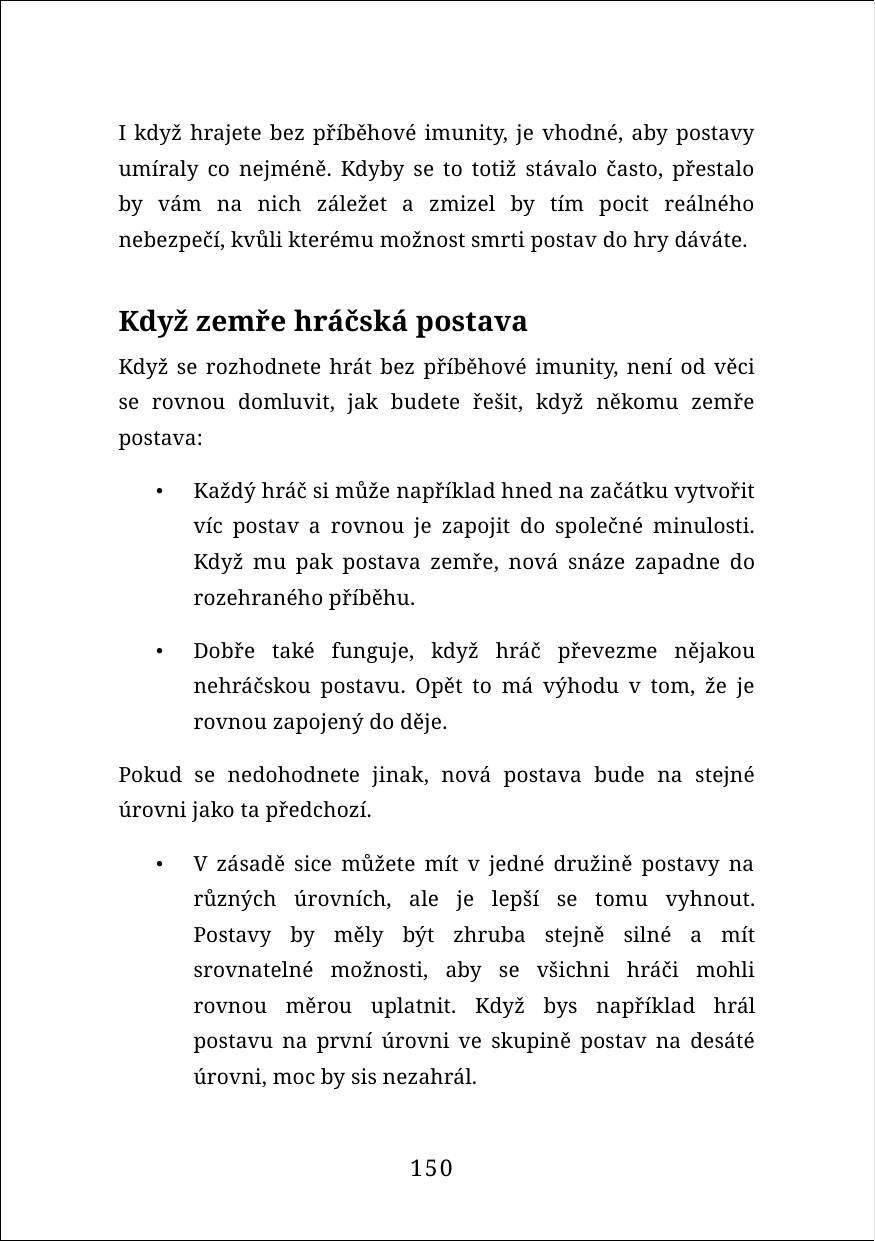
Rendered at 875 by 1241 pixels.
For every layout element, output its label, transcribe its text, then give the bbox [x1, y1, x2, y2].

text Pokud se nedohodnete jinak, nová postava bude na stejné úrovni jako ta předchozí. [118, 760, 756, 824]
list Dobře také funguje, když hráč převezme nějakou nehráčskou postavu. Opět to má výhodu v tom, že je rovnou zapojený do děje. [156, 636, 756, 735]
list Každý hráč si může například hned na začátku vytvořit víc postav a rovnou je zapojit do společné minulosti. Když mu pak postava zemře, nová snáze zapadne do rozehraného příběhu. [156, 476, 756, 611]
text I když hrajete bez příběhové imunity, je vhodné, aby postavy umíraly co nejméně. Kdyby se to totiž stávalo často, přestalo by vám na nich záležet a zmizel by tím pocit reálného nebezpečí, kvůli kterému možnost smrti postav do hry dáváte. [118, 118, 756, 253]
list V zásadě sice můžete mít v jedné družině postavy na různých úrovních, ale je lepší se tomu vyhnout. Postavy by měly být zhruba stejně silné a mít srovnatelné možnosti, aby se všichni hráči mohli rovnou měrou uplatnit. Když bys například hrál postavu na první úrovni ve skupině postav na desáté úrovni, moc by sis nezahrál. [156, 849, 756, 1090]
subtitle Když zemře hráčská postava [118, 302, 756, 340]
text Když se rozhodnete hrát bez příběhové imunity, není od věci se rovnou domluvit, jak budete řešit, když někomu zemře postava: [118, 352, 756, 451]
